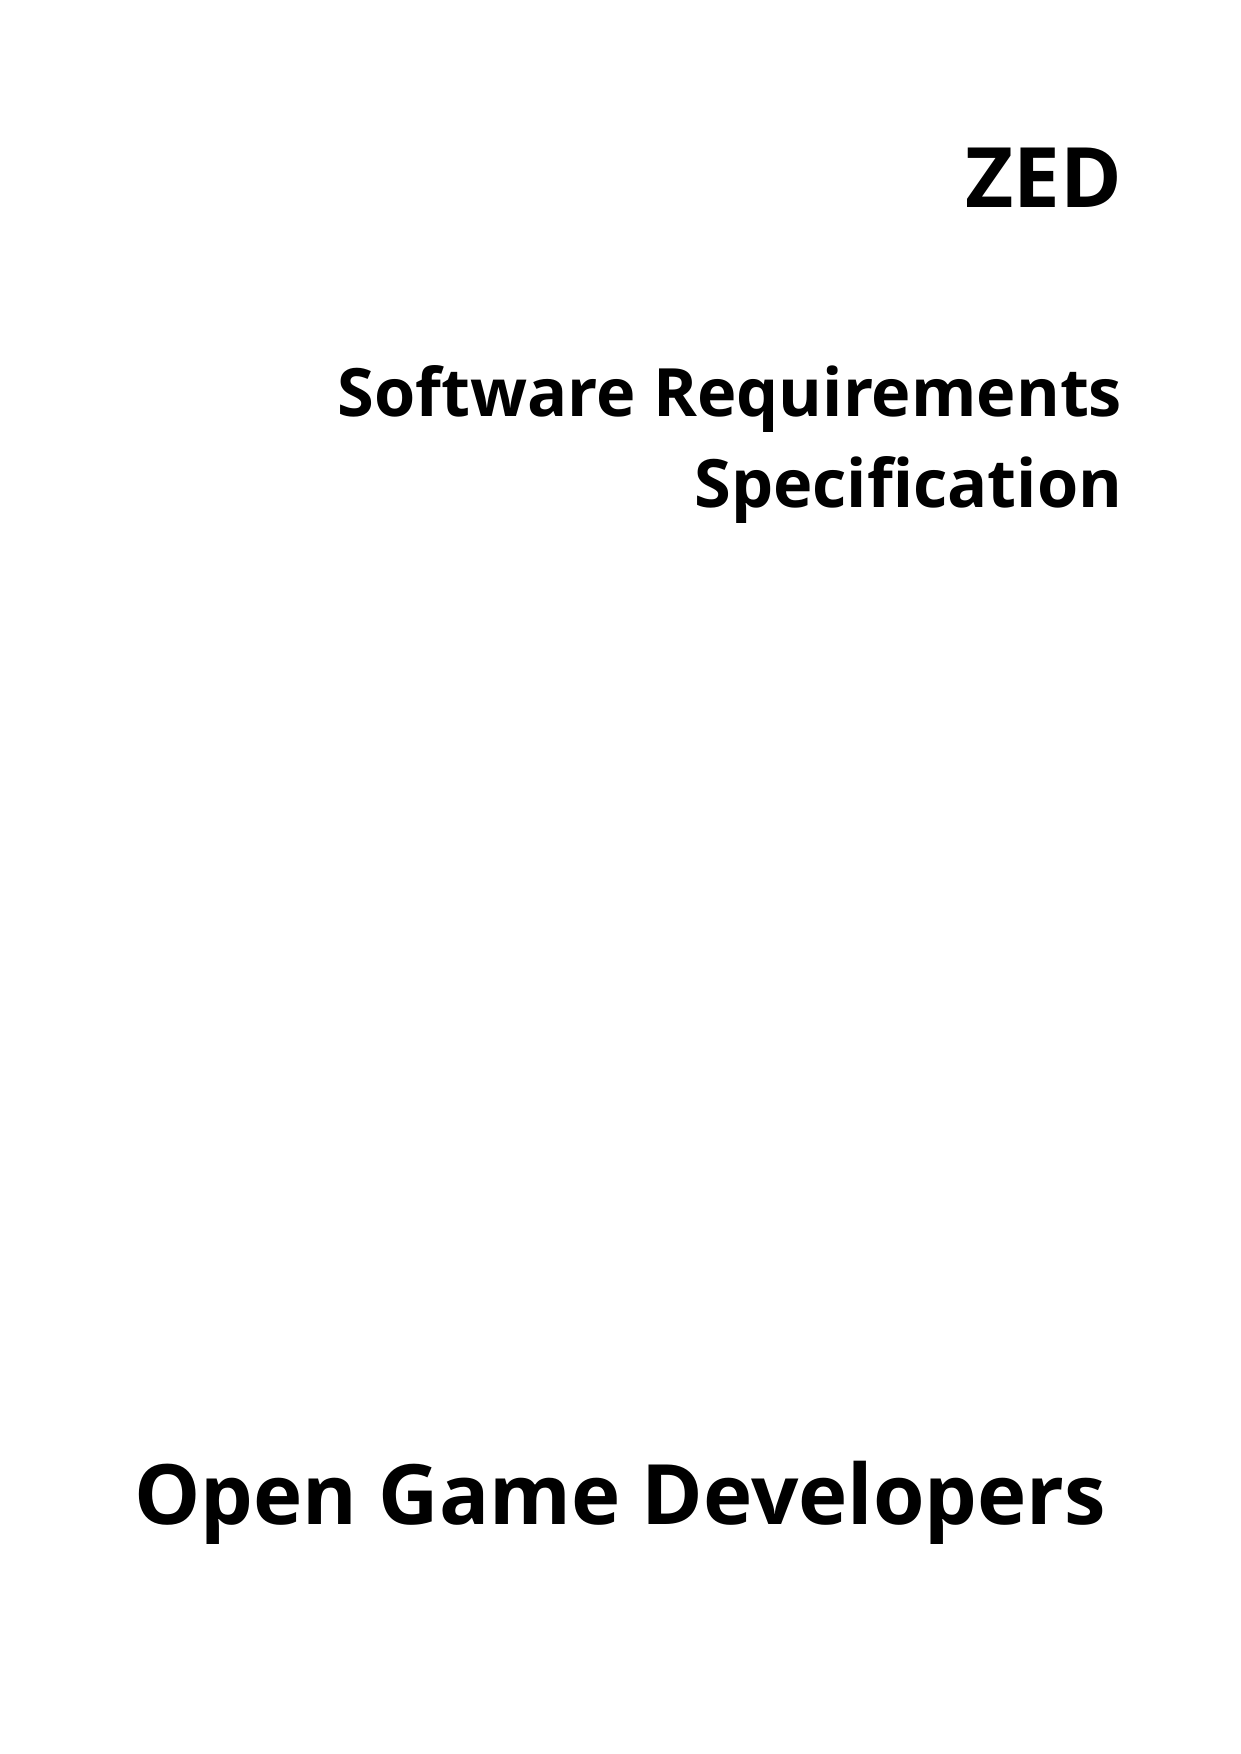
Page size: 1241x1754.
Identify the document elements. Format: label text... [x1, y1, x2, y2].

text ZED [118, 118, 1122, 232]
text Software Requirements Specification [118, 345, 1122, 527]
text Open Game Developers [118, 1435, 1122, 1549]
